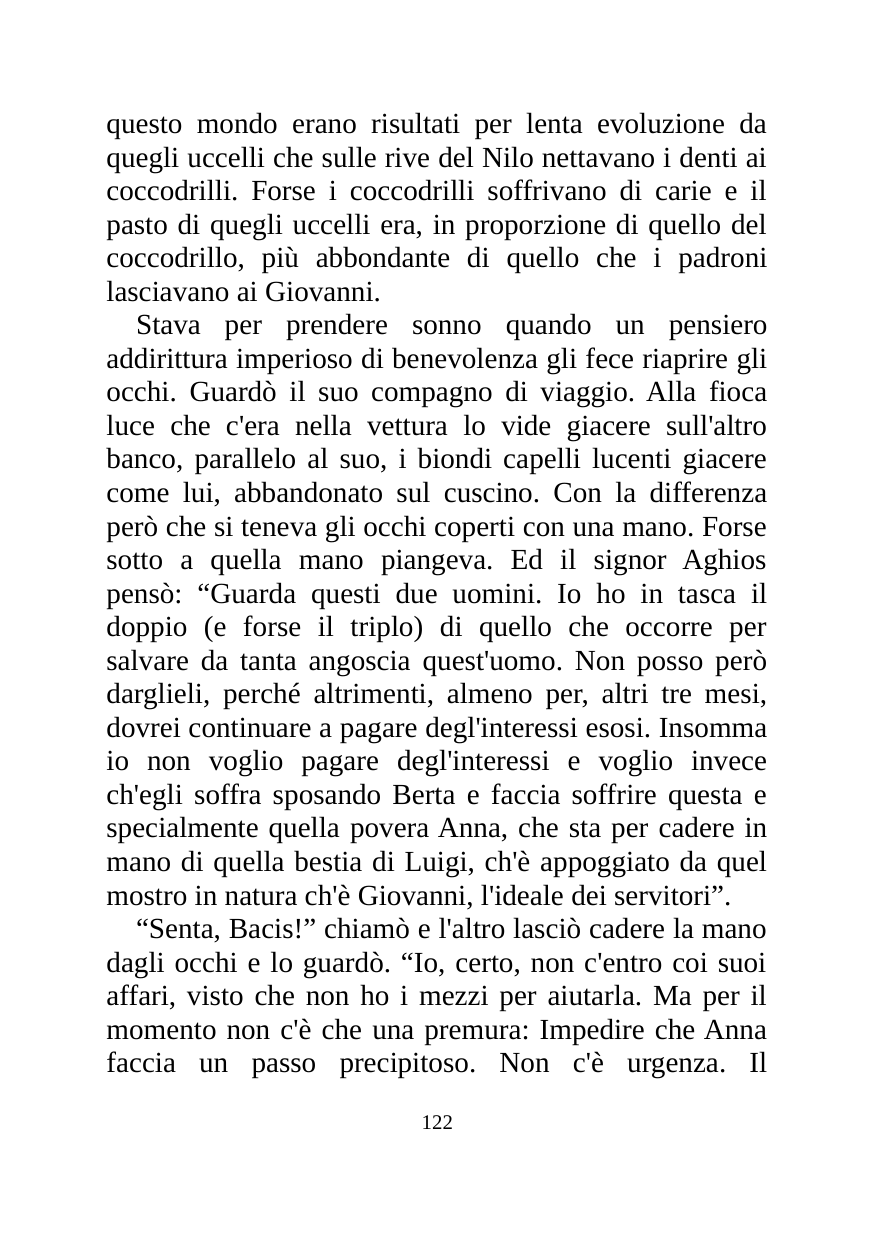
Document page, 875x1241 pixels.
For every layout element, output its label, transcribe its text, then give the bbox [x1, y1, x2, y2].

text Stava per prendere sonno quando un pensiero addirittura imperioso di benevolenza gli fece riaprire gli occhi. Guardò il suo compagno di viaggio. Alla fioca luce che c'era nella vettura lo vide giacere sull'altro banco, parallelo al suo, i biondi capelli lucenti giacere come lui, abbandonato sul cuscino. Con la differenza però che si teneva gli occhi coperti con una mano. Forse sotto a quella mano piangeva. Ed il signor Aghios pensò: “Guarda questi due uomini. Io ho in tasca il doppio (e forse il triplo) di quello che occorre per salvare da tanta angoscia quest'uomo. Non posso però darglieli, perché altrimenti, almeno per, altri tre mesi, dovrei continuare a pagare degl'interessi esosi. Insomma io non voglio pagare degl'interessi e voglio invece ch'egli soffra sposando Berta e faccia soffrire questa e specialmente quella povera Anna, che sta per cadere in mano di quella bestia di Luigi, ch'è appoggiato da quel mostro in natura ch'è Giovanni, l'ideale dei servitori”. [106, 307, 768, 911]
text questo mondo erano risultati per lenta evoluzione da quegli uccelli che sulle rive del Nilo nettavano i denti ai coccodrilli. Forse i coccodrilli soffrivano di carie e il pasto di quegli uccelli era, in proporzione di quello del coccodrillo, più abbondante di quello che i padroni lasciavano ai Giovanni. [106, 106, 768, 307]
text “Senta, Bacis!” chiamò e l'altro lasciò cadere la mano dagli occhi e lo guardò. “Io, certo, non c'entro coi suoi affari, visto che non ho i mezzi per aiutarla. Ma per il momento non c'è che una premura: Impedire che Anna faccia un passo precipitoso. Non c'è urgenza. Il [106, 911, 768, 1079]
